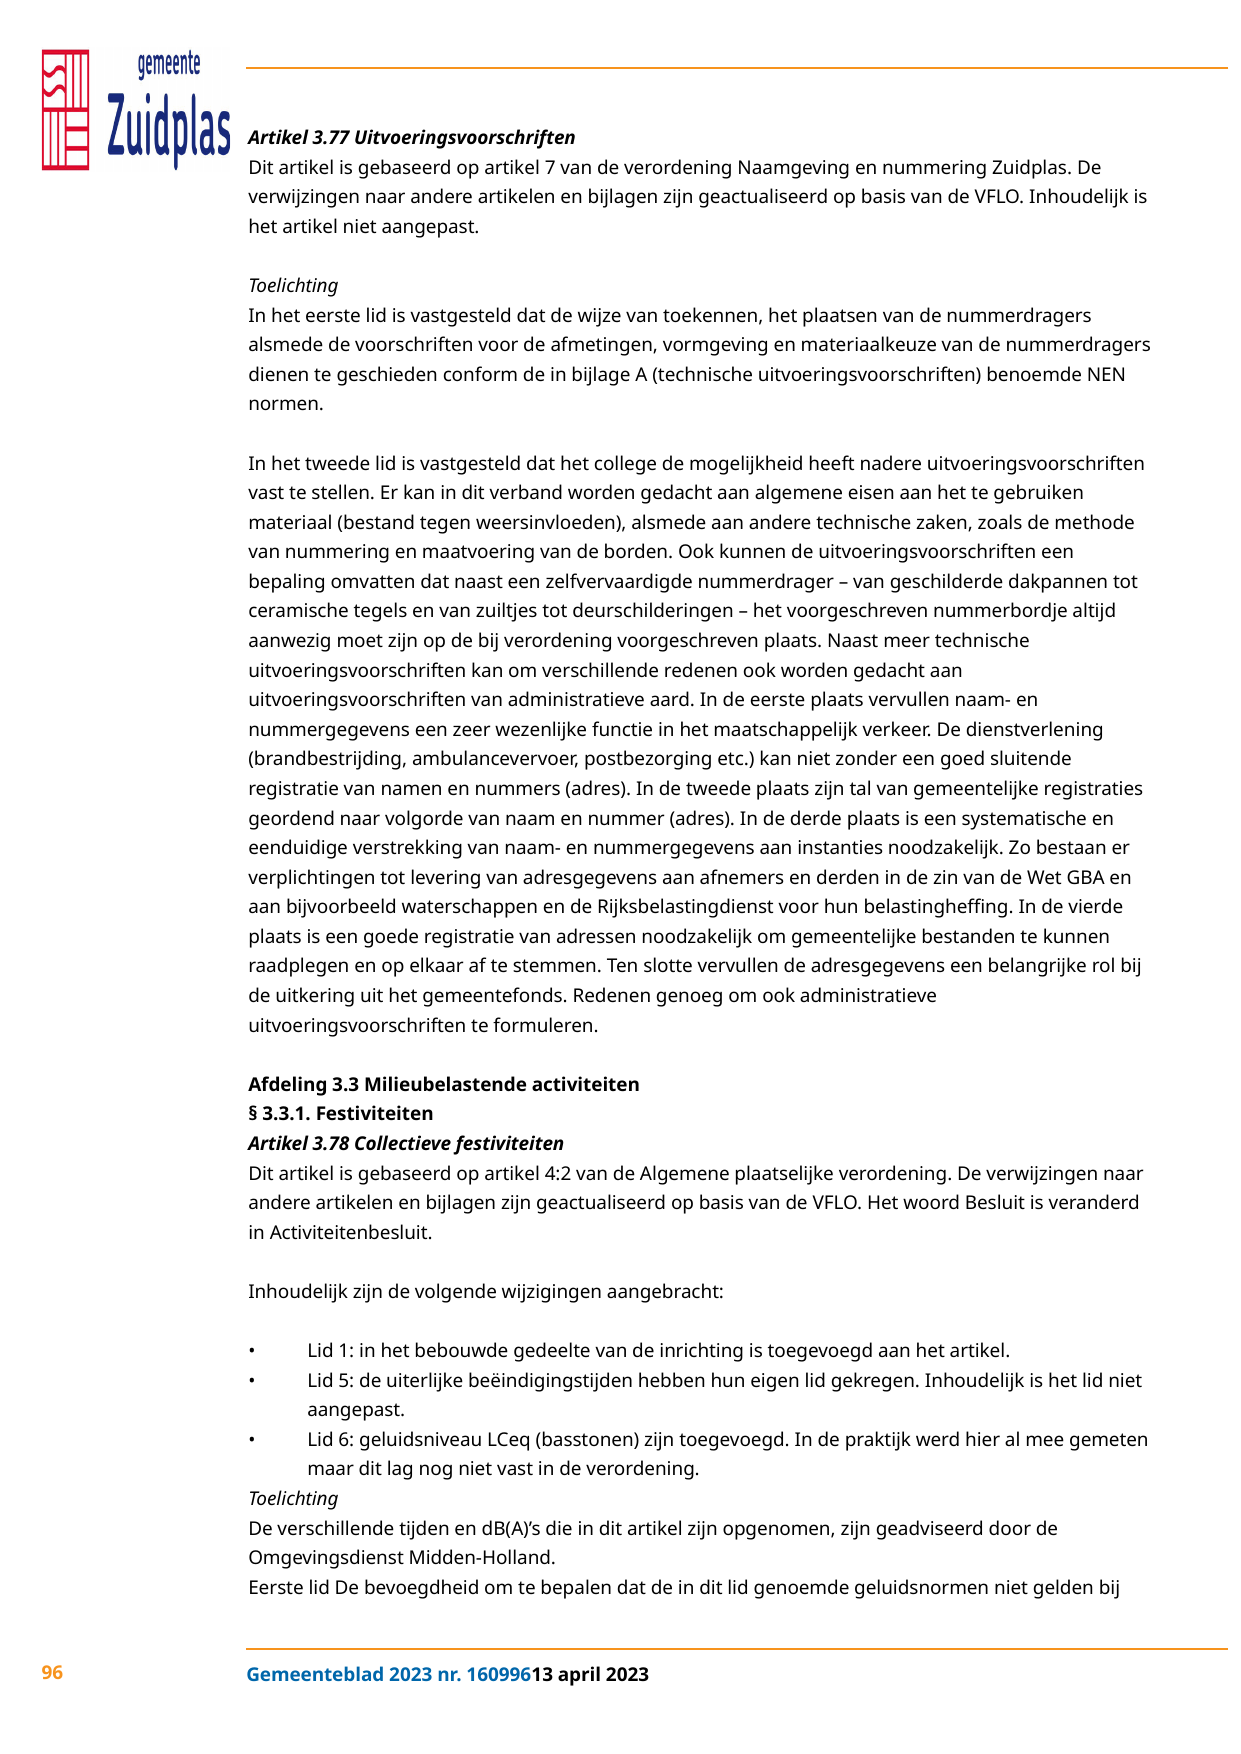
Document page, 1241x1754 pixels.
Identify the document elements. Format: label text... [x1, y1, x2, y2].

text Afdeling 3.3 Milieubelastende activiteiten [248, 1071, 1152, 1097]
text In het tweede lid is vastgesteld dat het college de mogelijkheid heeft nadere uitvoeringsvoorschriften vast te stellen. Er kan in dit verband worden gedacht aan algemene eisen aan het te gebruiken materiaal (bestand tegen weersinvloeden), alsmede aan andere technische zaken, zoals de methode van nummering en maatvoering van de borden. Ook kunnen de uitvoeringsvoorschriften een bepaling omvatten dat naast een zelfvervaardigde nummerdrager – van geschilderde dakpannen tot ceramische tegels en van zuiltjes tot deurschilderingen – het voorgeschreven nummerbordje altijd aanwezig moet zijn op de bij verordening voorgeschreven plaats. Naast meer technische uitvoeringsvoorschriften kan om verschillende redenen ook worden gedacht aan uitvoeringsvoorschriften van administratieve aard. In de eerste plaats vervullen naam- en nummergegevens een zeer wezenlijke functie in het maatschappelijk verkeer. De dienstverlening (brandbestrijding, ambulancevervoer, postbezorging etc.) kan niet zonder een goed sluitende registratie van namen en nummers (adres). In de tweede plaats zijn tal van gemeentelijke registraties geordend naar volgorde van naam en nummer (adres). In de derde plaats is een systematische en eenduidige verstrekking van naam- en nummergegevens aan instanties noodzakelijk. Zo bestaan er verplichtingen tot levering van adresgegevens aan afnemers en derden in de zin van de Wet GBA en aan bijvoorbeeld waterschappen en de Rijksbelastingdienst voor hun belastingheffing. In de vierde plaats is een goede registratie van adressen noodzakelijk om gemeentelijke bestanden te kunnen raadplegen en op elkaar af te stemmen. Ten slotte vervullen de adresgegevens een belangrijke rol bij de uitkering uit het gemeentefonds. Redenen genoeg om ook administratieve uitvoeringsvoorschriften te formuleren. [248, 450, 1152, 1038]
text Eerste lid De bevoegdheid om te bepalen dat de in dit lid genoemde geluidsnormen niet gelden bij [248, 1574, 1152, 1600]
text § 3.3.1. Festiviteiten [248, 1101, 1152, 1126]
text Artikel 3.77 Uitvoeringsvoorschriften [248, 124, 1152, 150]
picture [41, 47, 231, 172]
text Dit artikel is gebaseerd op artikel 7 van de verordening Naamgeving en nummering Zuidplas. De verwijzingen naar andere artikelen en bijlagen zijn geactualiseerd op basis van de VFLO. Inhoudelijk is het artikel niet aangepast. [248, 154, 1152, 239]
text Toelichting [248, 272, 1152, 298]
text Toelichting [248, 1485, 1152, 1511]
text Artikel 3.78 Collectieve festiviteiten [248, 1130, 1152, 1156]
text Inhoudelijk zijn de volgende wijzigingen aangebracht: [248, 1278, 1152, 1304]
list Lid 6: geluidsniveau LCeq (basstonen) zijn toegevoegd. In de praktijk werd hier al mee gemeten maar dit lag nog niet vast in de verordening. [248, 1426, 1152, 1481]
text Dit artikel is gebaseerd op artikel 4:2 van de Algemene plaatselijke verordening. De verwijzingen naar andere artikelen en bijlagen zijn geactualiseerd op basis van de VFLO. Het woord Besluit is veranderd in Activiteitenbesluit. [248, 1160, 1152, 1245]
list Lid 5: de uiterlijke beëindigingstijden hebben hun eigen lid gekregen. Inhoudelijk is het lid niet aangepast. [248, 1367, 1152, 1422]
text De verschillende tijden en dB(A)’s die in dit artikel zijn opgenomen, zijn geadviseerd door de Omgevingsdienst Midden-Holland. [248, 1515, 1152, 1570]
text In het eerste lid is vastgesteld dat de wijze van toekennen, het plaatsen van de nummerdragers alsmede de voorschriften voor de afmetingen, vormgeving en materiaalkeuze van de nummerdragers dienen te geschieden conform de in bijlage A (technische uitvoeringsvoorschriften) benoemde NEN normen. [248, 302, 1152, 416]
list Lid 1: in het bebouwde gedeelte van de inrichting is toegevoegd aan het artikel. [248, 1337, 1152, 1363]
